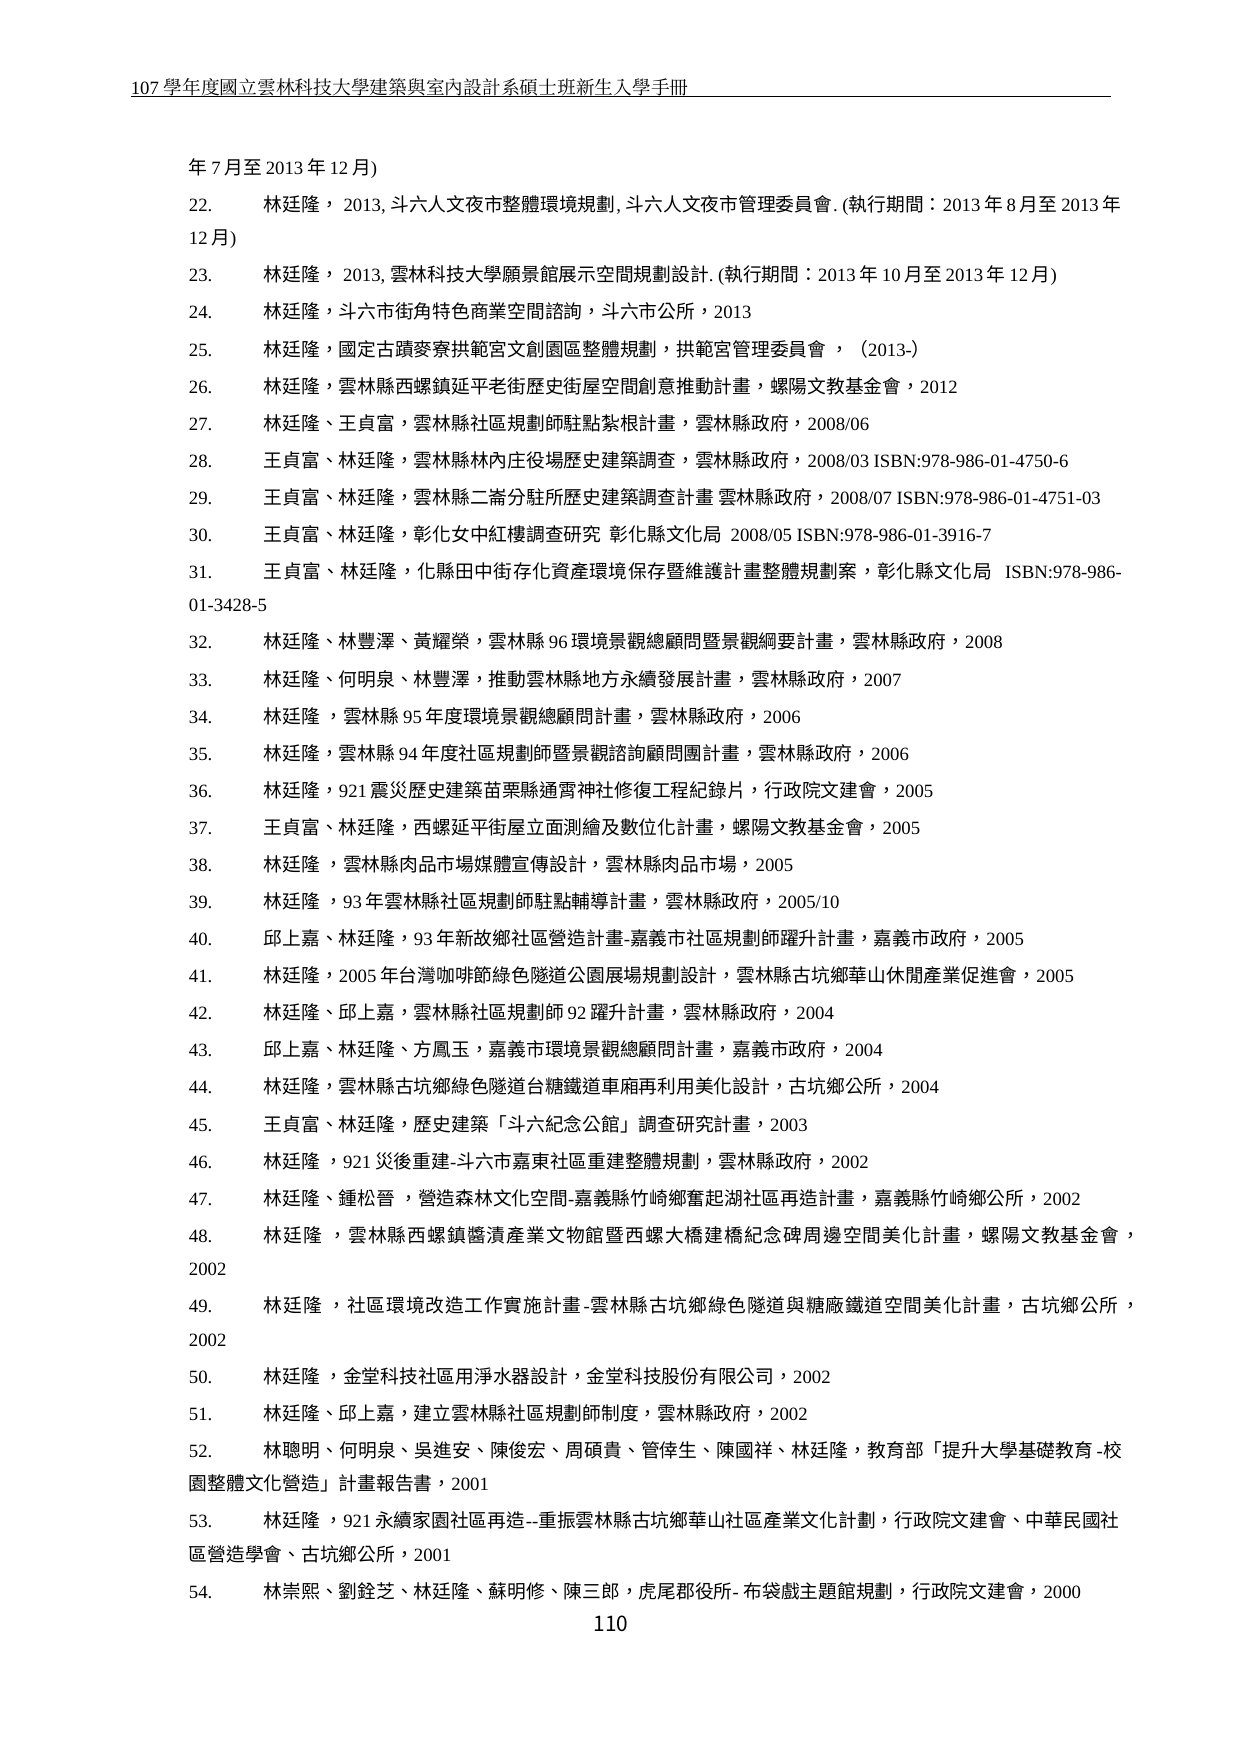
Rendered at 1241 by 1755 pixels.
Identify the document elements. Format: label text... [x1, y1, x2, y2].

list 林廷隆、鍾松晉 ，營造森林文化空間-嘉義縣竹崎鄉奮起湖社區再造計畫，嘉義縣竹崎鄉公所，2002 [189, 1178, 1122, 1212]
list 林廷隆，雲林縣西螺鎮延平老街歷史街屋空間創意推動計畫，螺陽文教基金會，2012 [189, 366, 1122, 400]
list 林聰明、何明泉、吳進安、陳俊宏、周碩貴、管倖生、陳國祥、林廷隆，教育部「提升大學基礎教育-校園整體文化營造」計畫報告書，2001 [189, 1431, 1122, 1497]
list 王貞富、林廷隆，彰化女中紅樓調查研究 彰化縣文化局 2008/05 ISBN:978-986-01-3916-7 [189, 515, 1122, 548]
list 王貞富、林廷隆，化縣田中街存化資產環境保存暨維護計畫整體規劃案，彰化縣文化局 ISBN:978-986-01-3428-5 [189, 552, 1122, 618]
list 林廷隆 ，93年雲林縣社區規劃師駐點輔導計畫，雲林縣政府，2005/10 [189, 882, 1122, 915]
list 邱上嘉、林廷隆，93年新故鄉社區營造計畫-嘉義市社區規劃師躍升計畫，嘉義市政府，2005 [189, 919, 1122, 952]
list 林廷隆，國定古蹟麥寮拱範宮文創園區整體規劃，拱範宮管理委員會 ，（2013-） [189, 329, 1122, 363]
list 林廷隆，斗六市街角特色商業空間諮詢，斗六市公所，2013 [189, 292, 1122, 326]
list 林廷隆，雲林縣古坑鄉綠色隧道台糖鐵道車廂再利用美化設計，古坑鄉公所，2004 [189, 1067, 1122, 1101]
list 林廷隆、何明泉、林豐澤，推動雲林縣地方永續發展計畫，雲林縣政府，2007 [189, 659, 1122, 693]
list 林廷隆， 2013, 雲林科技大學願景館展示空間規劃設計. (執行期間：2013年10月至2013年12月) [189, 255, 1122, 288]
list 邱上嘉、林廷隆、方鳳玉，嘉義市環境景觀總顧問計畫，嘉義市政府，2004 [189, 1030, 1122, 1063]
list 林廷隆 ，雲林縣西螺鎮醬漬產業文物館暨西螺大橋建橋紀念碑周邊空間美化計畫，螺陽文教基金會，2002 [189, 1216, 1122, 1282]
list 林廷隆、邱上嘉，建立雲林縣社區規劃師制度，雲林縣政府，2002 [189, 1393, 1122, 1427]
list 林廷隆，雲林縣94年度社區規劃師暨景觀諮詢顧問團計畫，雲林縣政府，2006 [189, 733, 1171, 767]
list 林崇熙、劉銓芝、林廷隆、蘇明修、陳三郎，虎尾郡役所- 布袋戲主題館規劃，行政院文建會，2000 [189, 1571, 1122, 1605]
list 林廷隆、林豐澤、黃耀榮，雲林縣96環境景觀總顧問暨景觀綱要計畫，雲林縣政府，2008 [189, 622, 1122, 656]
list 林廷隆 ，921災後重建-斗六市嘉東社區重建整體規劃，雲林縣政府，2002 [189, 1141, 1122, 1175]
list 王貞富、林廷隆，雲林縣二崙分駐所歷史建築調查計畫 雲林縣政府，2008/07 ISBN:978-986-01-4751-03 [189, 478, 1122, 511]
list 林廷隆、王貞富，雲林縣社區規劃師駐點紮根計畫，雲林縣政府，2008/06 [189, 403, 1122, 437]
list 林廷隆， 2013, 斗六人文夜市整體環境規劃, 斗六人文夜市管理委員會. (執行期間：2013年8月至2013年12月) [189, 185, 1122, 251]
list 林廷隆，921震災歷史建築苗栗縣通霄神社修復工程紀錄片，行政院文建會，2005 [189, 771, 1122, 804]
list 林廷隆 ，社區環境改造工作實施計畫-雲林縣古坑鄉綠色隧道與糖廠鐵道空間美化計畫，古坑鄉公所，2002 [189, 1286, 1122, 1353]
list 林廷隆 ，雲林縣95年度環境景觀總顧問計畫，雲林縣政府，2006 [189, 696, 1122, 730]
list 林廷隆 ，雲林縣肉品市場媒體宣傳設計，雲林縣肉品市場，2005 [189, 845, 1122, 878]
list 林廷隆 ，金堂科技社區用淨水器設計，金堂科技股份有限公司，2002 [189, 1356, 1122, 1390]
list 王貞富、林廷隆，歷史建築「斗六紀念公館」調查研究計畫，2003 [189, 1104, 1122, 1138]
list 王貞富、林廷隆，西螺延平街屋立面測繪及數位化計畫，螺陽文教基金會，2005 [189, 808, 1122, 841]
list 林廷隆 ，921永續家園社區再造--重振雲林縣古坑鄉華山社區產業文化計劃，行政院文建會、中華民國社區營造學會、古坑鄉公所，2001 [189, 1501, 1122, 1568]
list 林廷隆，2005年台灣咖啡節綠色隧道公園展場規劃設計，雲林縣古坑鄉華山休閒產業促進會，2005 [189, 956, 1122, 989]
list 王貞富、林廷隆，雲林縣林內庄役場歷史建築調查，雲林縣政府，2008/03 ISBN:978-986-01-4750-6 [189, 441, 1122, 474]
list 林廷隆、邱上嘉，雲林縣社區規劃師92躍升計畫，雲林縣政府，2004 [189, 993, 1122, 1026]
list 年7月至2013年12月) [189, 148, 1122, 181]
